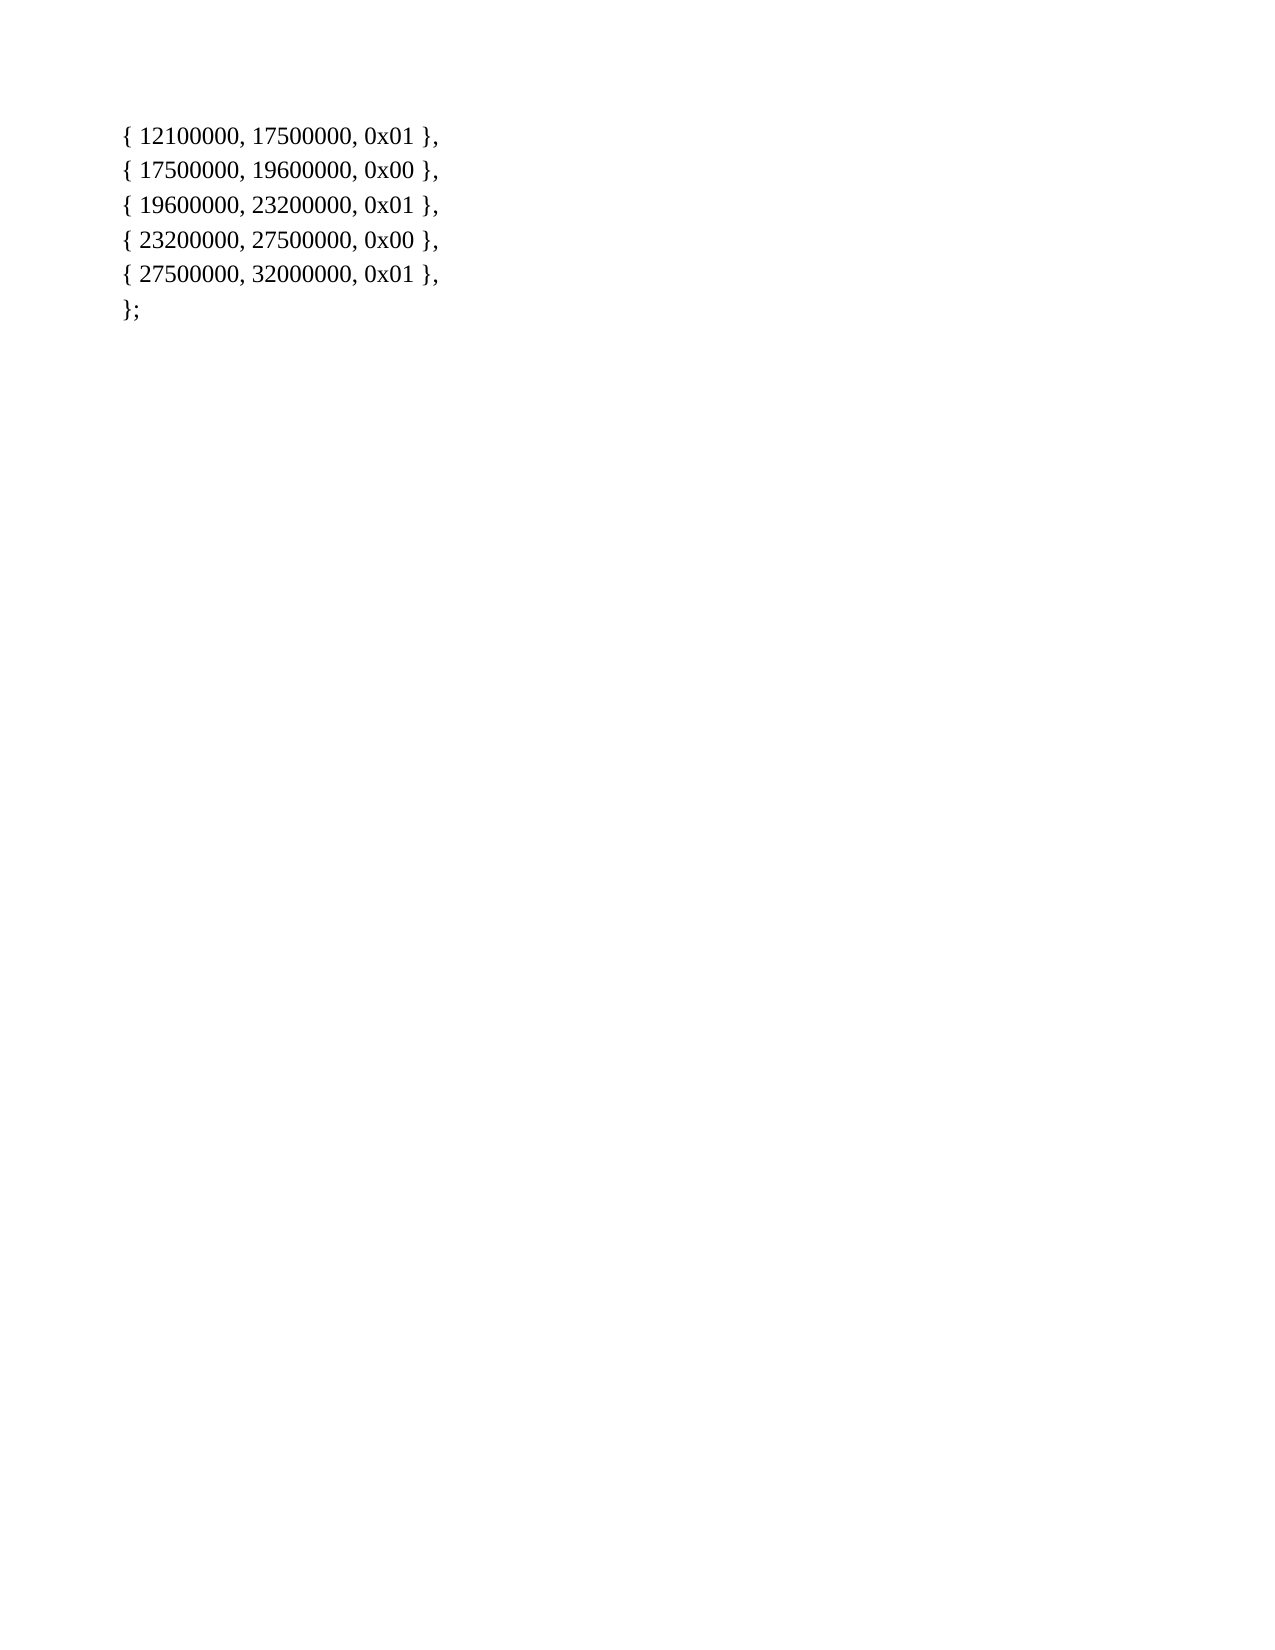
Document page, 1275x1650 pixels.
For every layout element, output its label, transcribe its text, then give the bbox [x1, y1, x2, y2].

table_cell { 23200000, 27500000, 0x00 }, [118, 222, 638, 256]
table_cell { 27500000, 32000000, 0x01 }, [118, 256, 638, 291]
table_cell { 17500000, 19600000, 0x00 }, [118, 153, 638, 187]
table_cell { 19600000, 23200000, 0x01 }, [118, 187, 638, 222]
table_cell { 12100000, 17500000, 0x01 }, [118, 118, 638, 153]
table_cell }; [118, 291, 638, 326]
